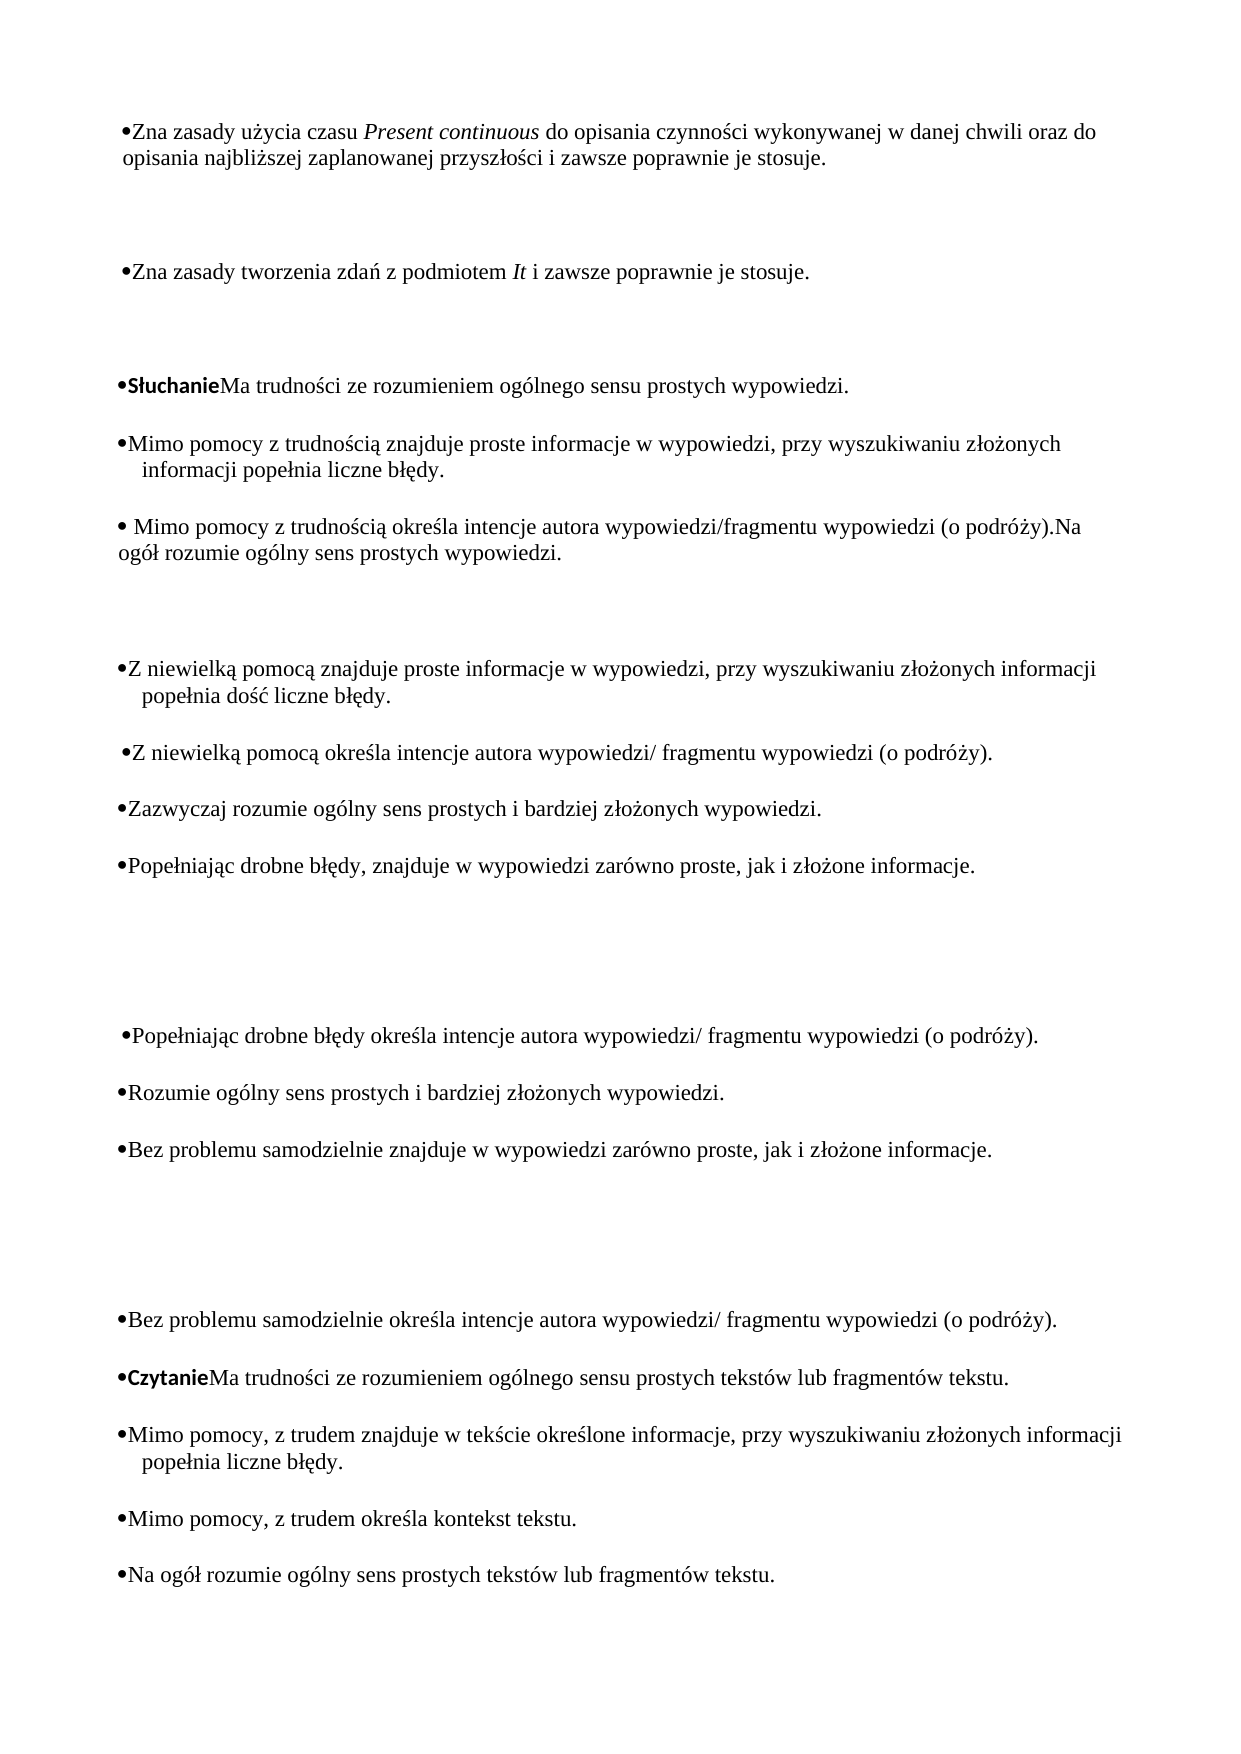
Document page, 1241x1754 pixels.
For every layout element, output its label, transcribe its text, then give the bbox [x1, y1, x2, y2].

list CzytanieMa trudności ze rozumieniem ogólnego sensu prostych tekstów lub fragmentów tekstu. [118, 1363, 1122, 1391]
list Popełniając drobne błędy określa intencje autora wypowiedzi/ fragmentu wypowiedzi (o podróży). [122, 1022, 1122, 1049]
list Rozumie ogólny sens prostych i bardziej złożonych wypowiedzi. [118, 1079, 1122, 1106]
list SłuchanieMa trudności ze rozumieniem ogólnego sensu prostych wypowiedzi. [118, 372, 1122, 399]
list Mimo pomocy z trudnością określa intencje autora wypowiedzi/fragmentu wypowiedzi (o podróży).Na ogół rozumie ogólny sens prostych wypowiedzi. [118, 513, 1122, 566]
list Zna zasady użycia czasu Present continuous do opisania czynności wykonywanej w danej chwili oraz do opisania najbliższej zaplanowanej przyszłości i zawsze poprawnie je stosuje. [122, 118, 1122, 171]
list Bez problemu samodzielnie określa intencje autora wypowiedzi/ fragmentu wypowiedzi (o podróży). [118, 1306, 1122, 1333]
list Mimo pomocy, z trudem określa kontekst tekstu. [118, 1504, 1122, 1531]
list Mimo pomocy z trudnością znajduje proste informacje w wypowiedzi, przy wyszukiwaniu złożonych informacji popełnia liczne błędy. [118, 430, 1122, 483]
list Popełniając drobne błędy, znajduje w wypowiedzi zarówno proste, jak i złożone informacje. [118, 852, 1122, 878]
list Zna zasady tworzenia zdań z podmiotem It i zawsze poprawnie je stosuje. [122, 258, 1122, 284]
list Z niewielką pomocą znajduje proste informacje w wypowiedzi, przy wyszukiwaniu złożonych informacji popełnia dość liczne błędy. [118, 655, 1122, 708]
list Zazwyczaj rozumie ogólny sens prostych i bardziej złożonych wypowiedzi. [118, 795, 1122, 822]
list Z niewielką pomocą określa intencje autora wypowiedzi/ fragmentu wypowiedzi (o podróży). [122, 738, 1122, 765]
list Na ogół rozumie ogólny sens prostych tekstów lub fragmentów tekstu. [118, 1561, 1122, 1588]
list Mimo pomocy, z trudem znajduje w tekście określone informacje, przy wyszukiwaniu złożonych informacji popełnia liczne błędy. [118, 1421, 1122, 1474]
list Bez problemu samodzielnie znajduje w wypowiedzi zarówno proste, jak i złożone informacje. [118, 1136, 1122, 1162]
